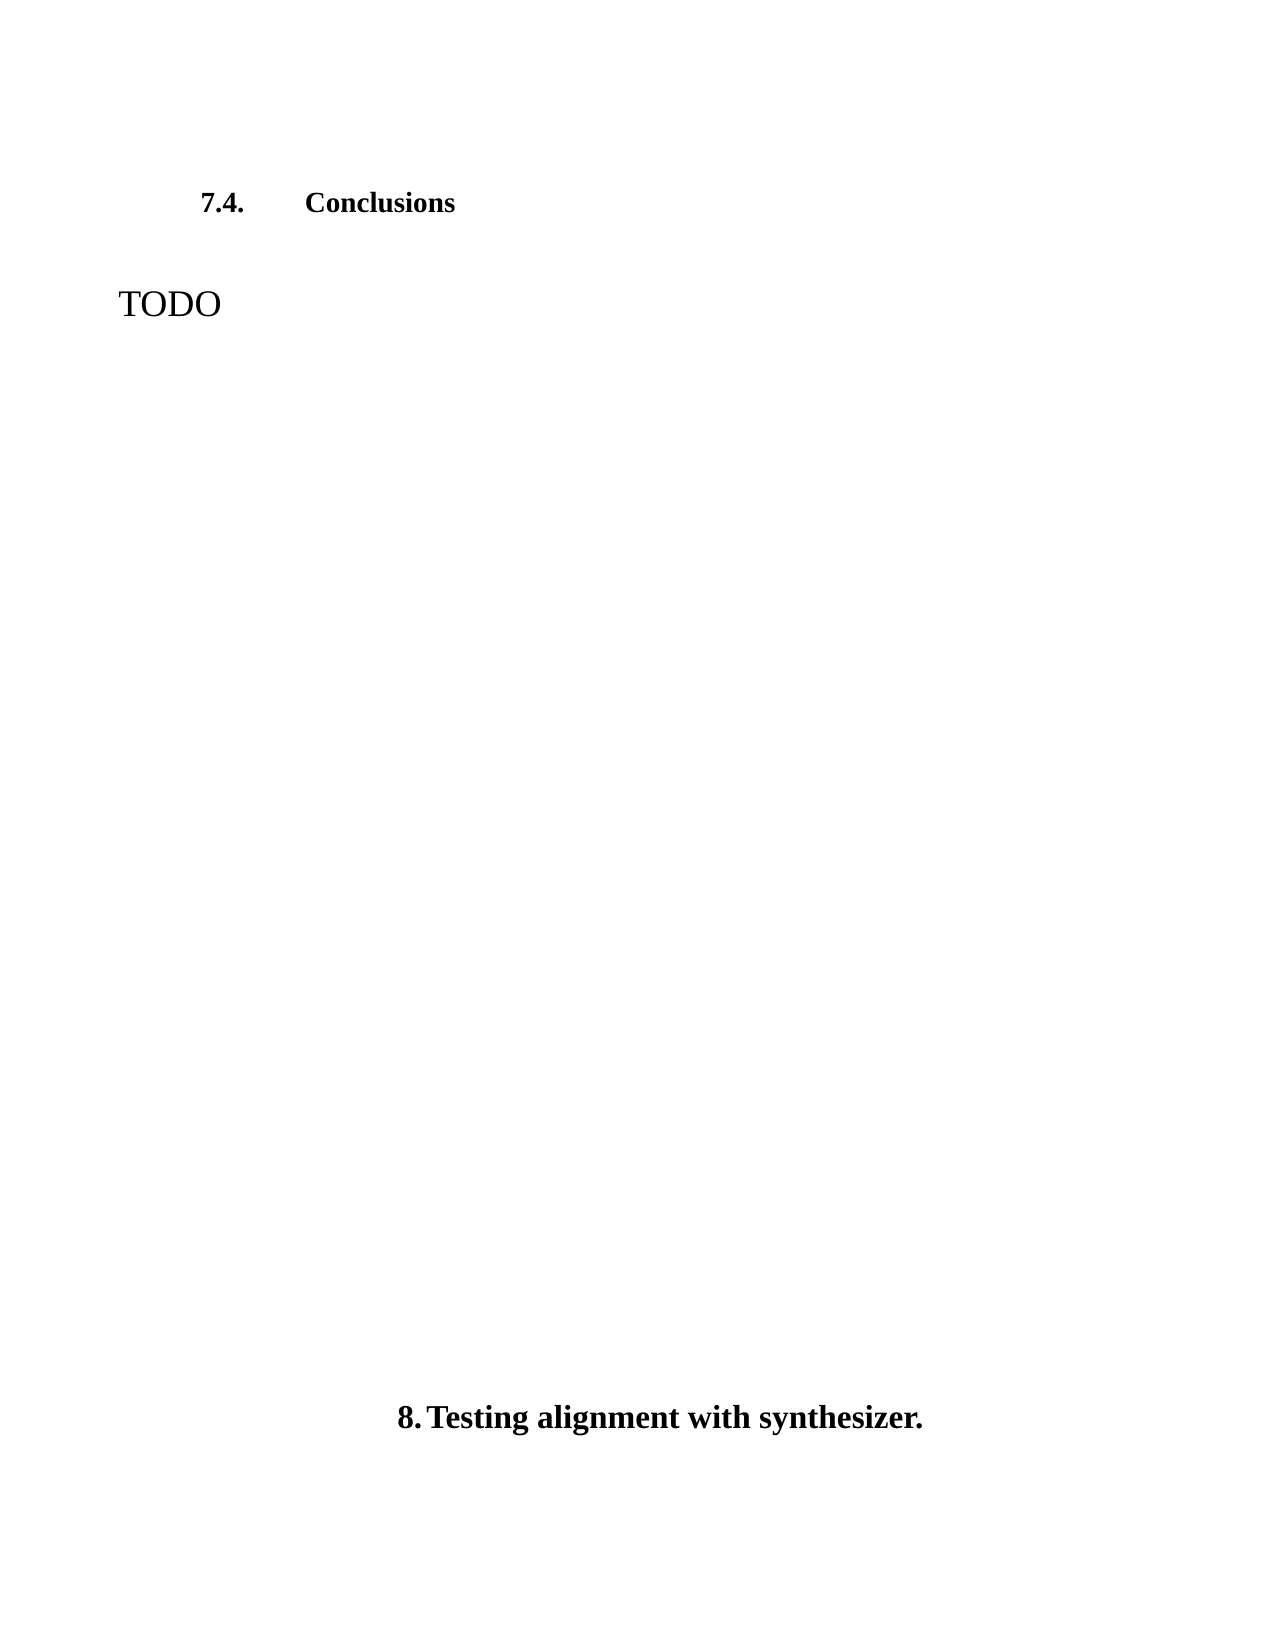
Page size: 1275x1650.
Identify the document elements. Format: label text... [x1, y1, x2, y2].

text TODO [118, 281, 1157, 324]
list Conclusions [193, 185, 1157, 219]
list Testing alignment with synthesizer. [156, 1397, 1157, 1436]
